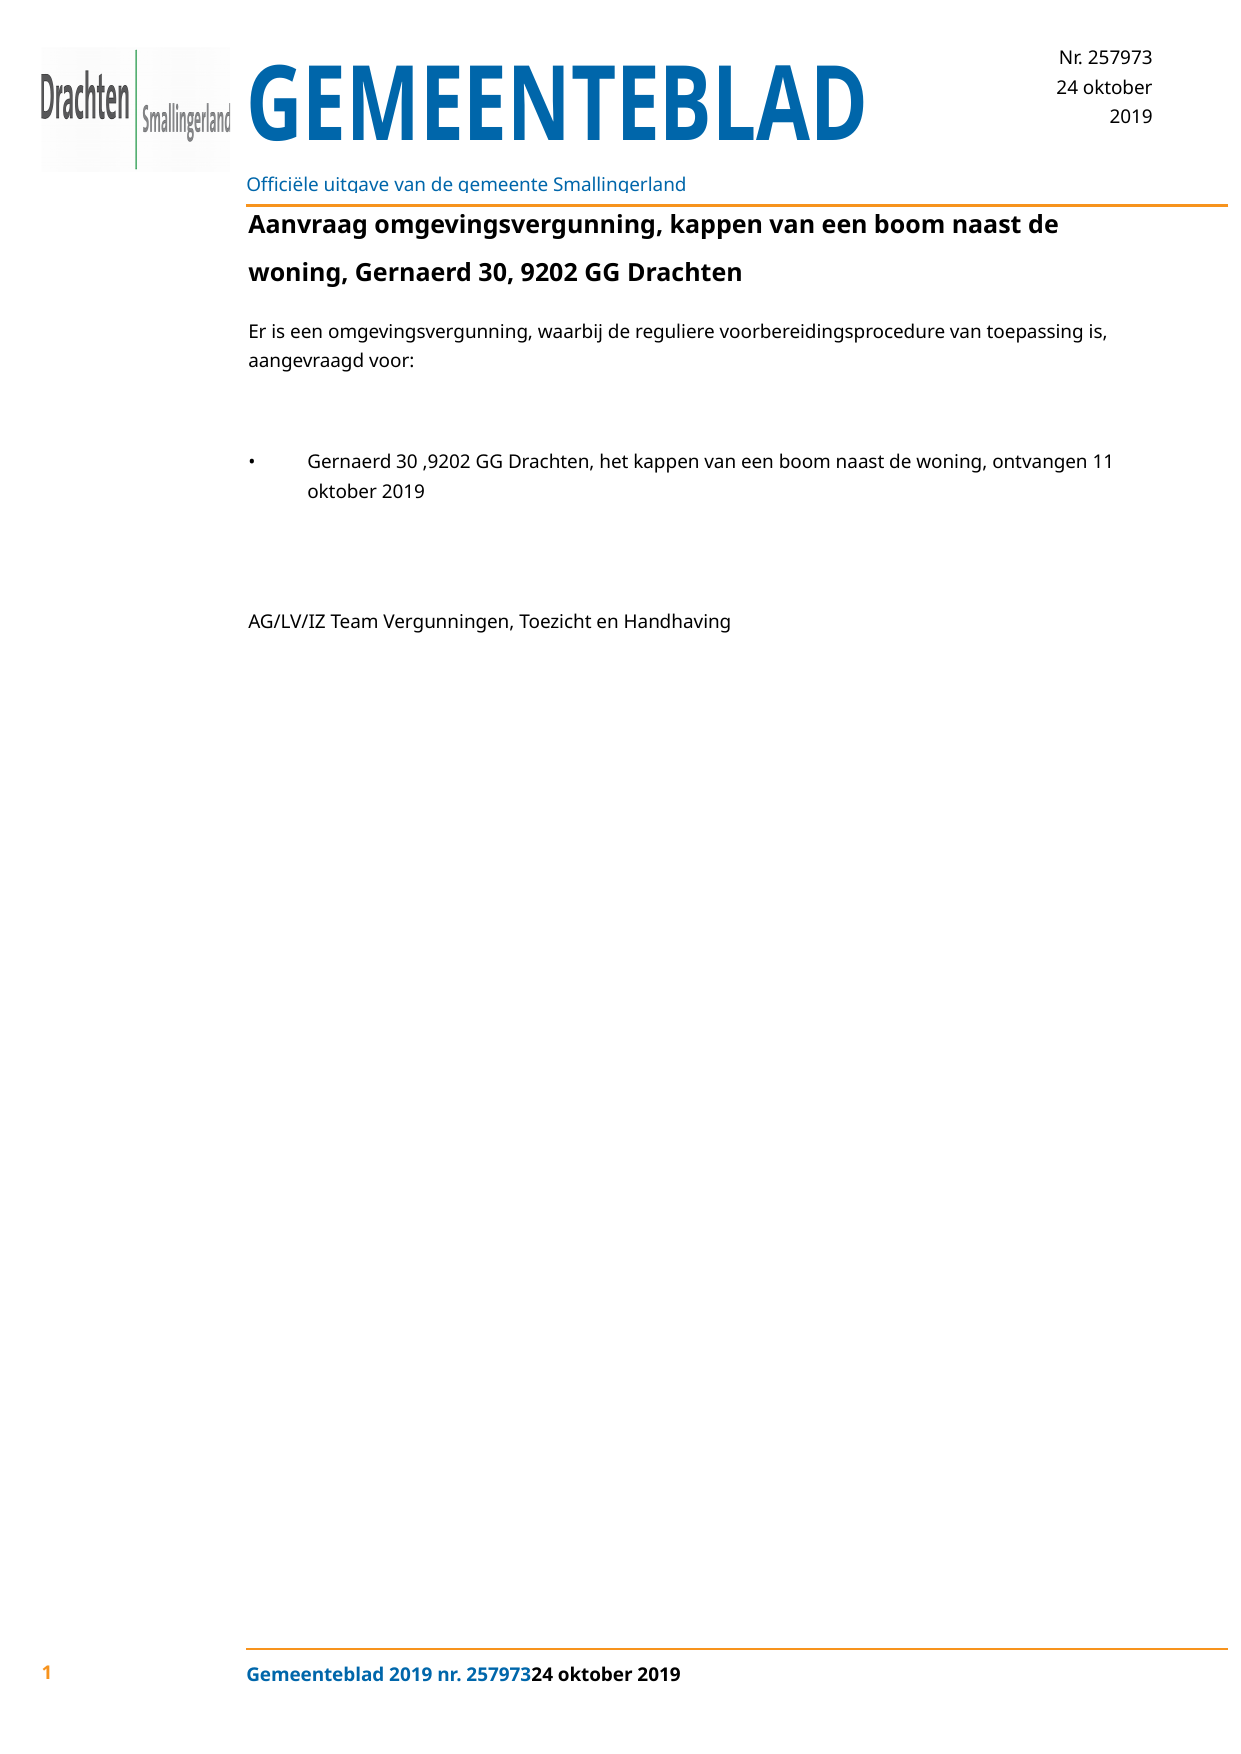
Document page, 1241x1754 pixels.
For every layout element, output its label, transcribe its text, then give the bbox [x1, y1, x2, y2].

text AG/LV/IZ Team Vergunningen, Toezicht en Handhaving [248, 608, 1152, 634]
text Aanvraag omgevingsvergunning, kappen van een boom naast de woning, Gernaerd 30, 9202 GG Drachten [248, 207, 1152, 288]
list Gernaerd 30 ,9202 GG Drachten, het kappen van een boom naast de woning, ontvangen 11 oktober 2019 [248, 448, 1152, 504]
text Er is een omgevingsvergunning, waarbij de reguliere voorbereidingsprocedure van toepassing is, aangevraagd voor: [248, 318, 1152, 373]
picture [41, 47, 231, 172]
